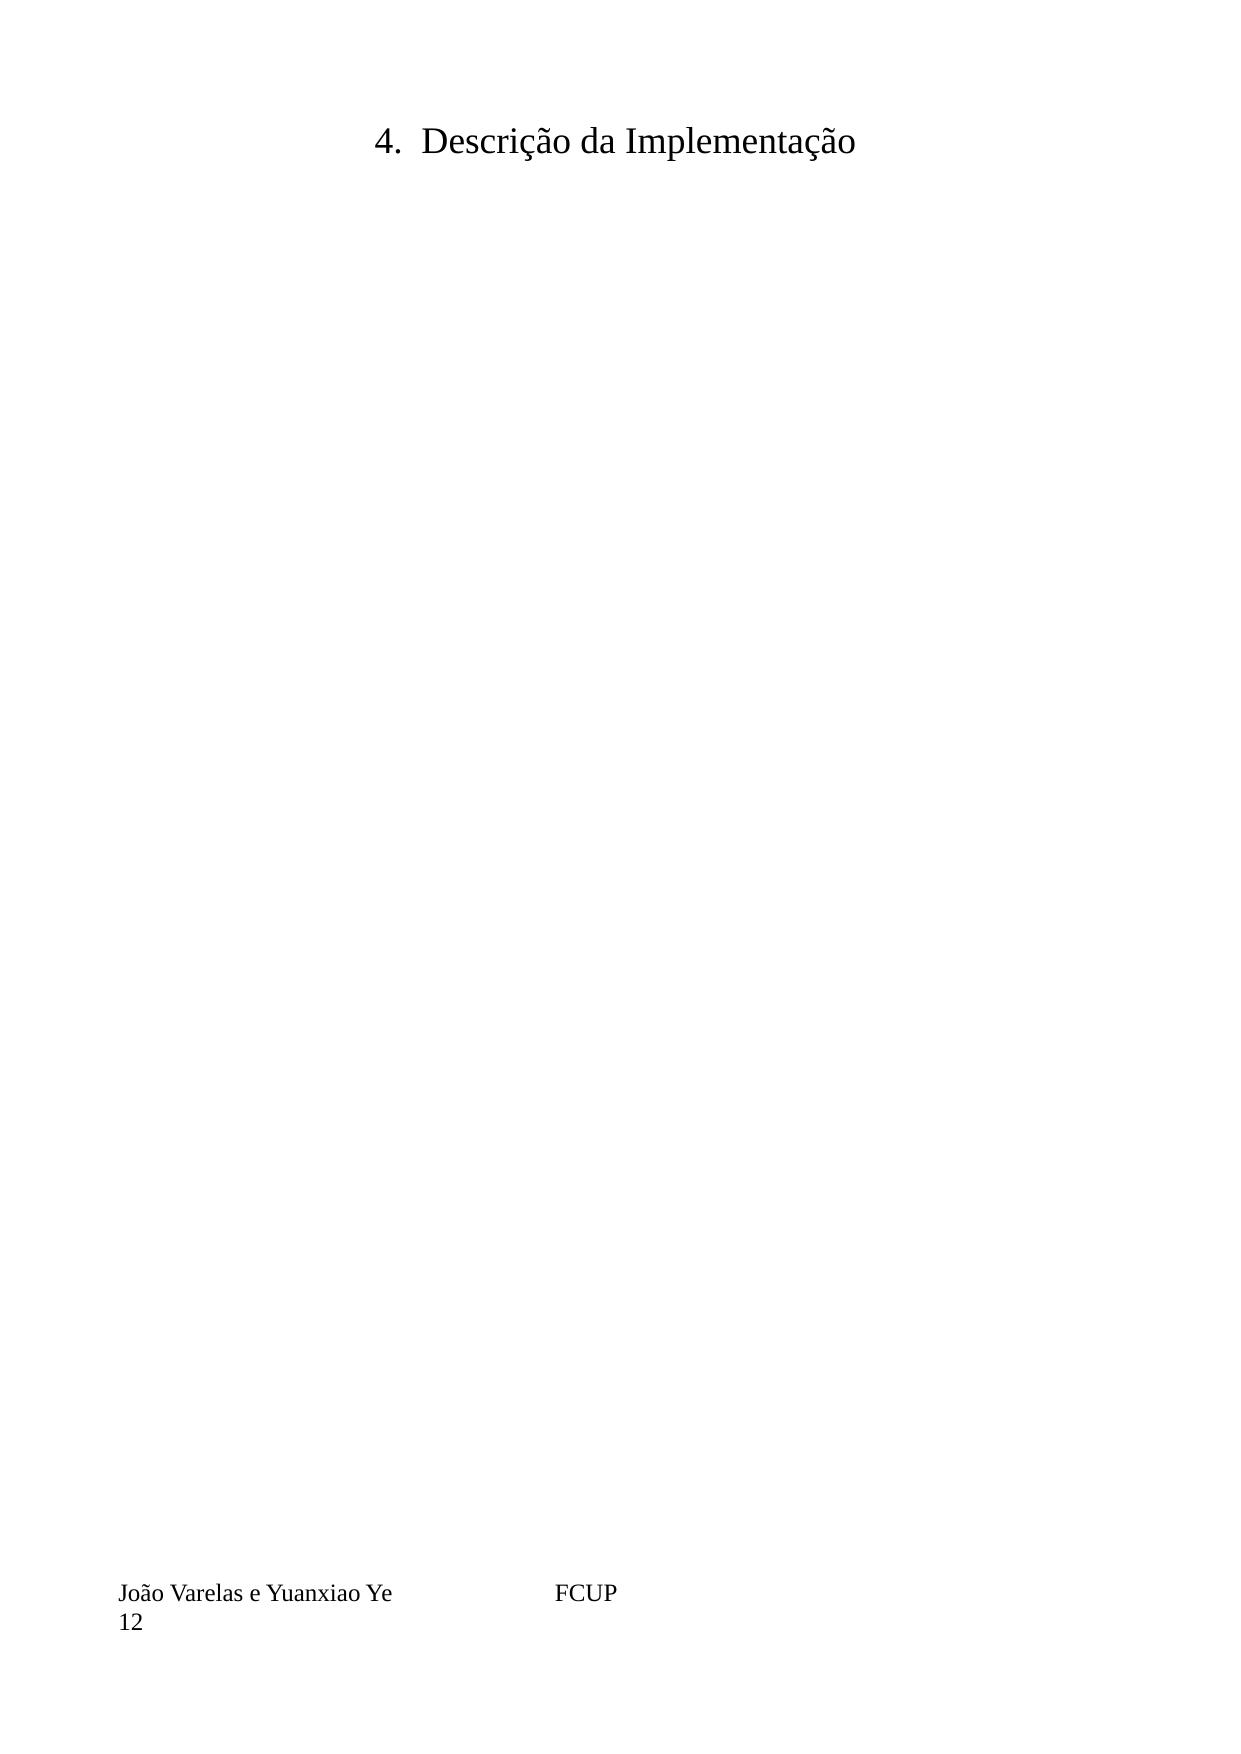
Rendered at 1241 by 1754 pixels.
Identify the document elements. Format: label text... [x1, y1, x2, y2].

subtitle 4. Descrição da Implementação [118, 118, 1122, 161]
